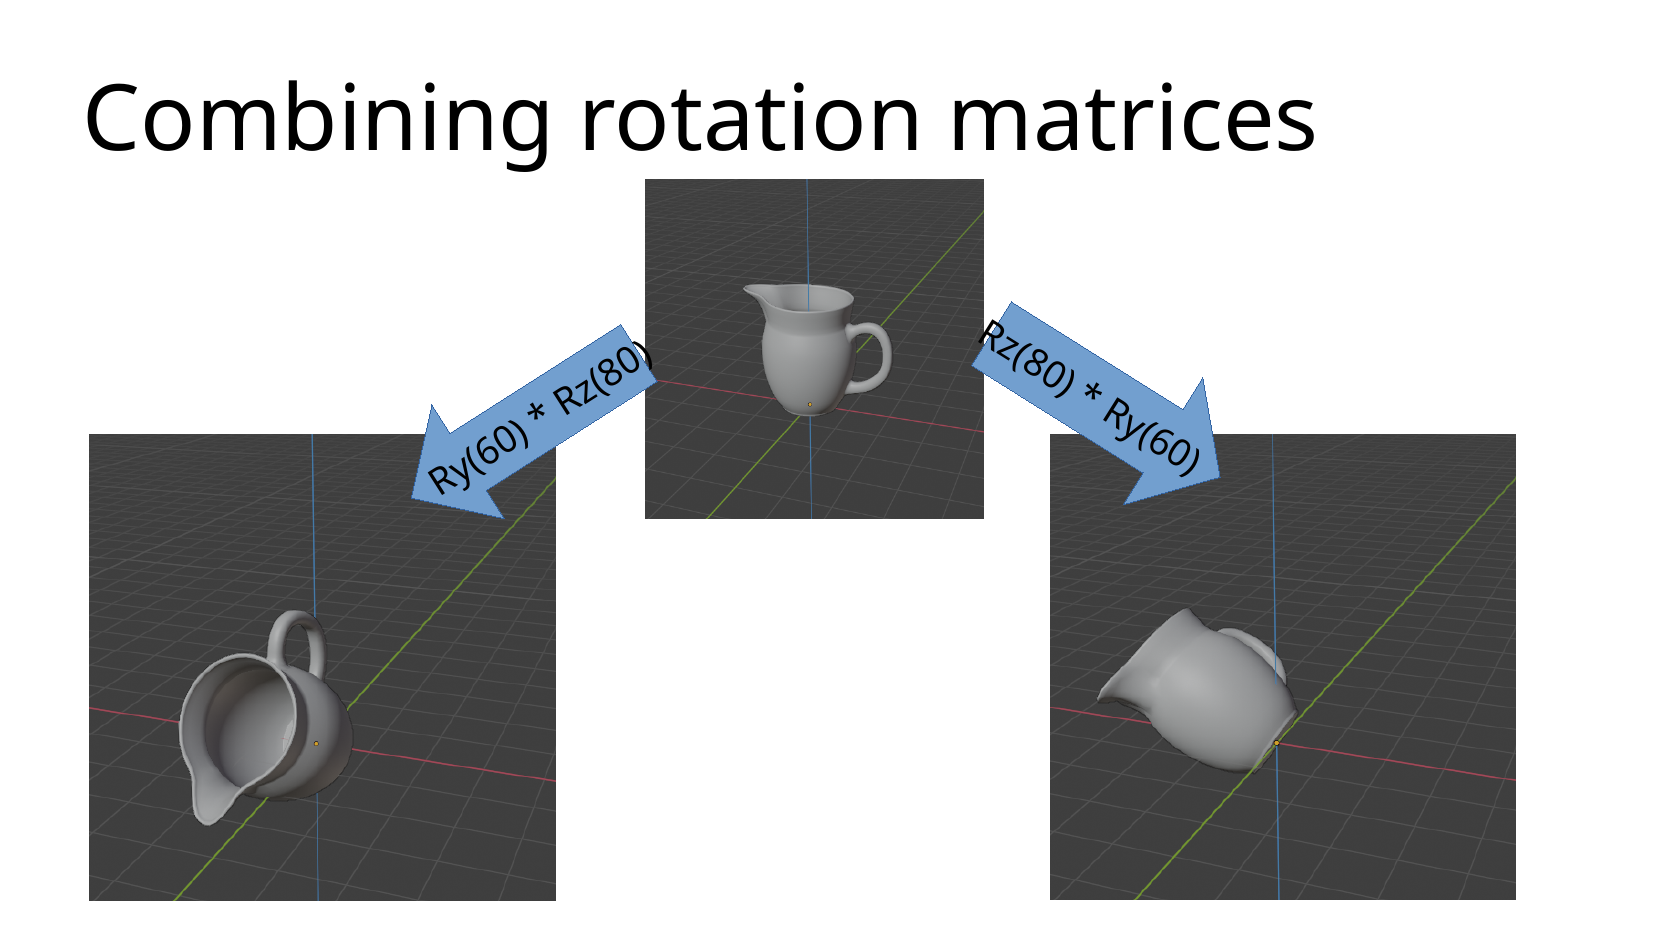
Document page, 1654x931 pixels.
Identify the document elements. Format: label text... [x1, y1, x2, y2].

title Combining rotation matrices [82, 37, 1571, 193]
text_box Ry(60) * Rz(80) [411, 324, 658, 519]
picture [1050, 434, 1516, 901]
text_box Rz(80) * Ry(60) [971, 301, 1221, 505]
picture [645, 179, 984, 519]
picture [89, 434, 556, 901]
picture [645, 355, 649, 366]
